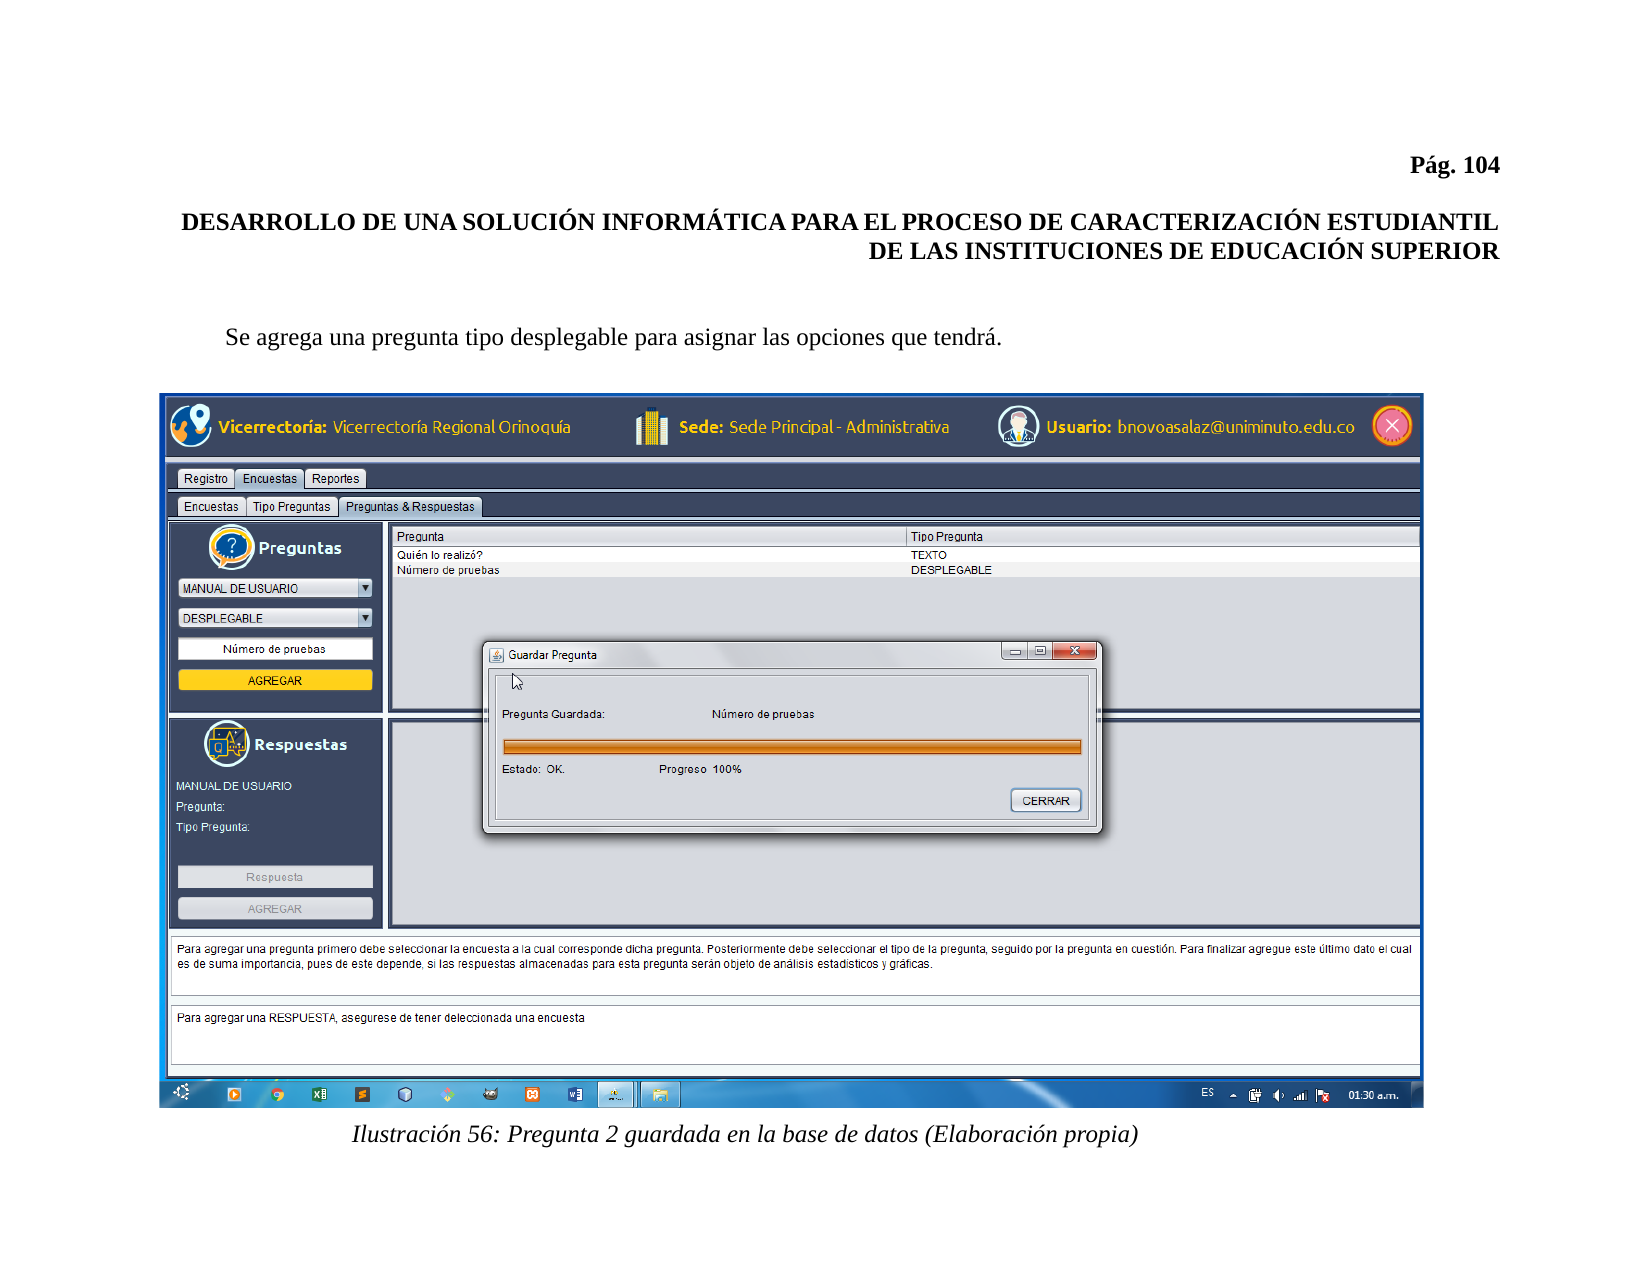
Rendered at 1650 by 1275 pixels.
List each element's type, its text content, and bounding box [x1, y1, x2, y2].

picture [159, 393, 1424, 1108]
text Ilustración 56: Pregunta 2 guardada en la base de datos (Elaboración propia) [159, 1119, 1333, 1148]
text Se agrega una pregunta tipo desplegable para asignar las opciones que tendrá. [150, 322, 1500, 351]
